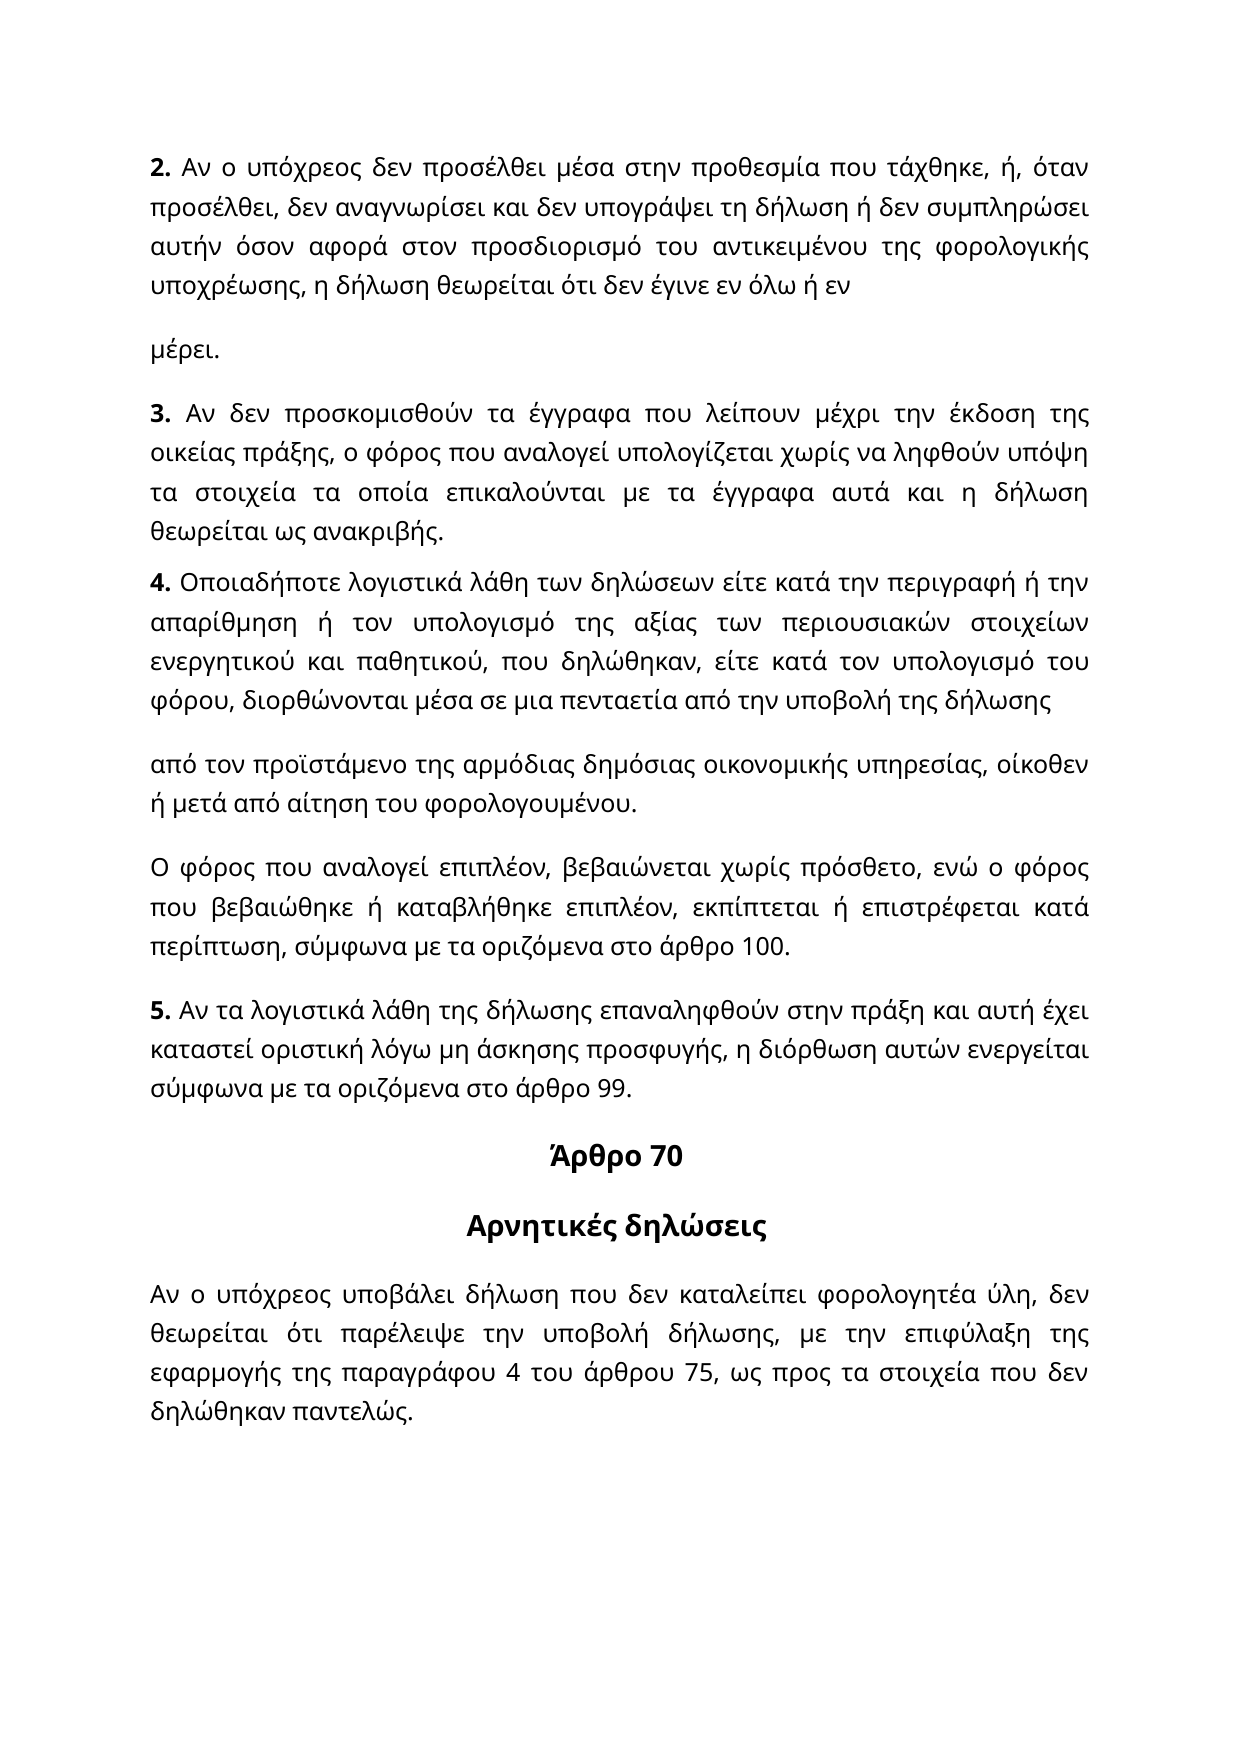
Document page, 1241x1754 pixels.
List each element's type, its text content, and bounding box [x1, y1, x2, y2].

text από τον προϊστάμενο της αρμόδιας δημόσιας οικονομικής υπηρεσίας, οίκοθεν ή μετά από αίτηση του φορολογουμένου. [150, 747, 1090, 820]
text 2. Αν ο υπόχρεος δεν προσέλθει μέσα στην προθεσμία που τάχθηκε, ή, όταν προσέλθει, δεν αναγνωρίσει και δεν υπογράψει τη δήλωση ή δεν συμπληρώσει αυτήν όσον αφορά στον προσδιορισμό του αντικειμένου της φορολογικής υποχρέωσης, η δήλωση θεωρείται ότι δεν έγινε εν όλω ή εν [150, 150, 1090, 302]
subtitle Άρθρο 70 [150, 1135, 1090, 1175]
text Αν ο υπόχρεος υποβάλει δήλωση που δεν καταλείπει φορολογητέα ύλη, δεν θεωρείται ότι παρέλειψε την υποβολή δήλωσης, με την επιφύλαξη της εφαρμογής της παραγράφου 4 του άρθρου 75, ως προς τα στοιχεία που δεν δηλώθηκαν παντελώς. [150, 1276, 1090, 1428]
text μέρει. [150, 332, 1090, 366]
text 5. Αν τα λογιστικά λάθη της δήλωσης επαναληφθούν στην πράξη και αυτή έχει καταστεί οριστική λόγω μη άσκησης προσφυγής, η διόρθωση αυτών ενεργείται σύμφωνα με τα οριζόμενα στο άρθρο 99. [150, 992, 1090, 1105]
subtitle Αρνητικές δηλώσεις [150, 1206, 1090, 1245]
text 4. Οποιαδήποτε λογιστικά λάθη των δηλώσεων είτε κατά την περιγραφή ή την απαρίθμηση ή τον υπολογισμό της αξίας των περιουσιακών στοιχείων ενεργητικού και παθητικού, που δηλώθηκαν, είτε κατά τον υπολογισμό του φόρου, διορθώνονται μέσα σε μια πενταετία από την υποβολή της δήλωσης [150, 565, 1090, 717]
text 3. Αν δεν προσκομισθούν τα έγγραφα που λείπουν μέχρι την έκδοση της οικείας πράξης, ο φόρος που αναλογεί υπολογίζεται χωρίς να ληφθούν υπόψη τα στοιχεία τα οποία επικαλούνται με τα έγγραφα αυτά και η δήλωση θεωρείται ως ανακριβής. [150, 396, 1090, 547]
text Ο φόρος που αναλογεί επιπλέον, βεβαιώνεται χωρίς πρόσθετο, ενώ ο φόρος που βεβαιώθηκε ή καταβλήθηκε επιπλέον, εκπίπτεται ή επιστρέφεται κατά περίπτωση, σύμφωνα με τα οριζόμενα στο άρθρο 100. [150, 850, 1090, 962]
